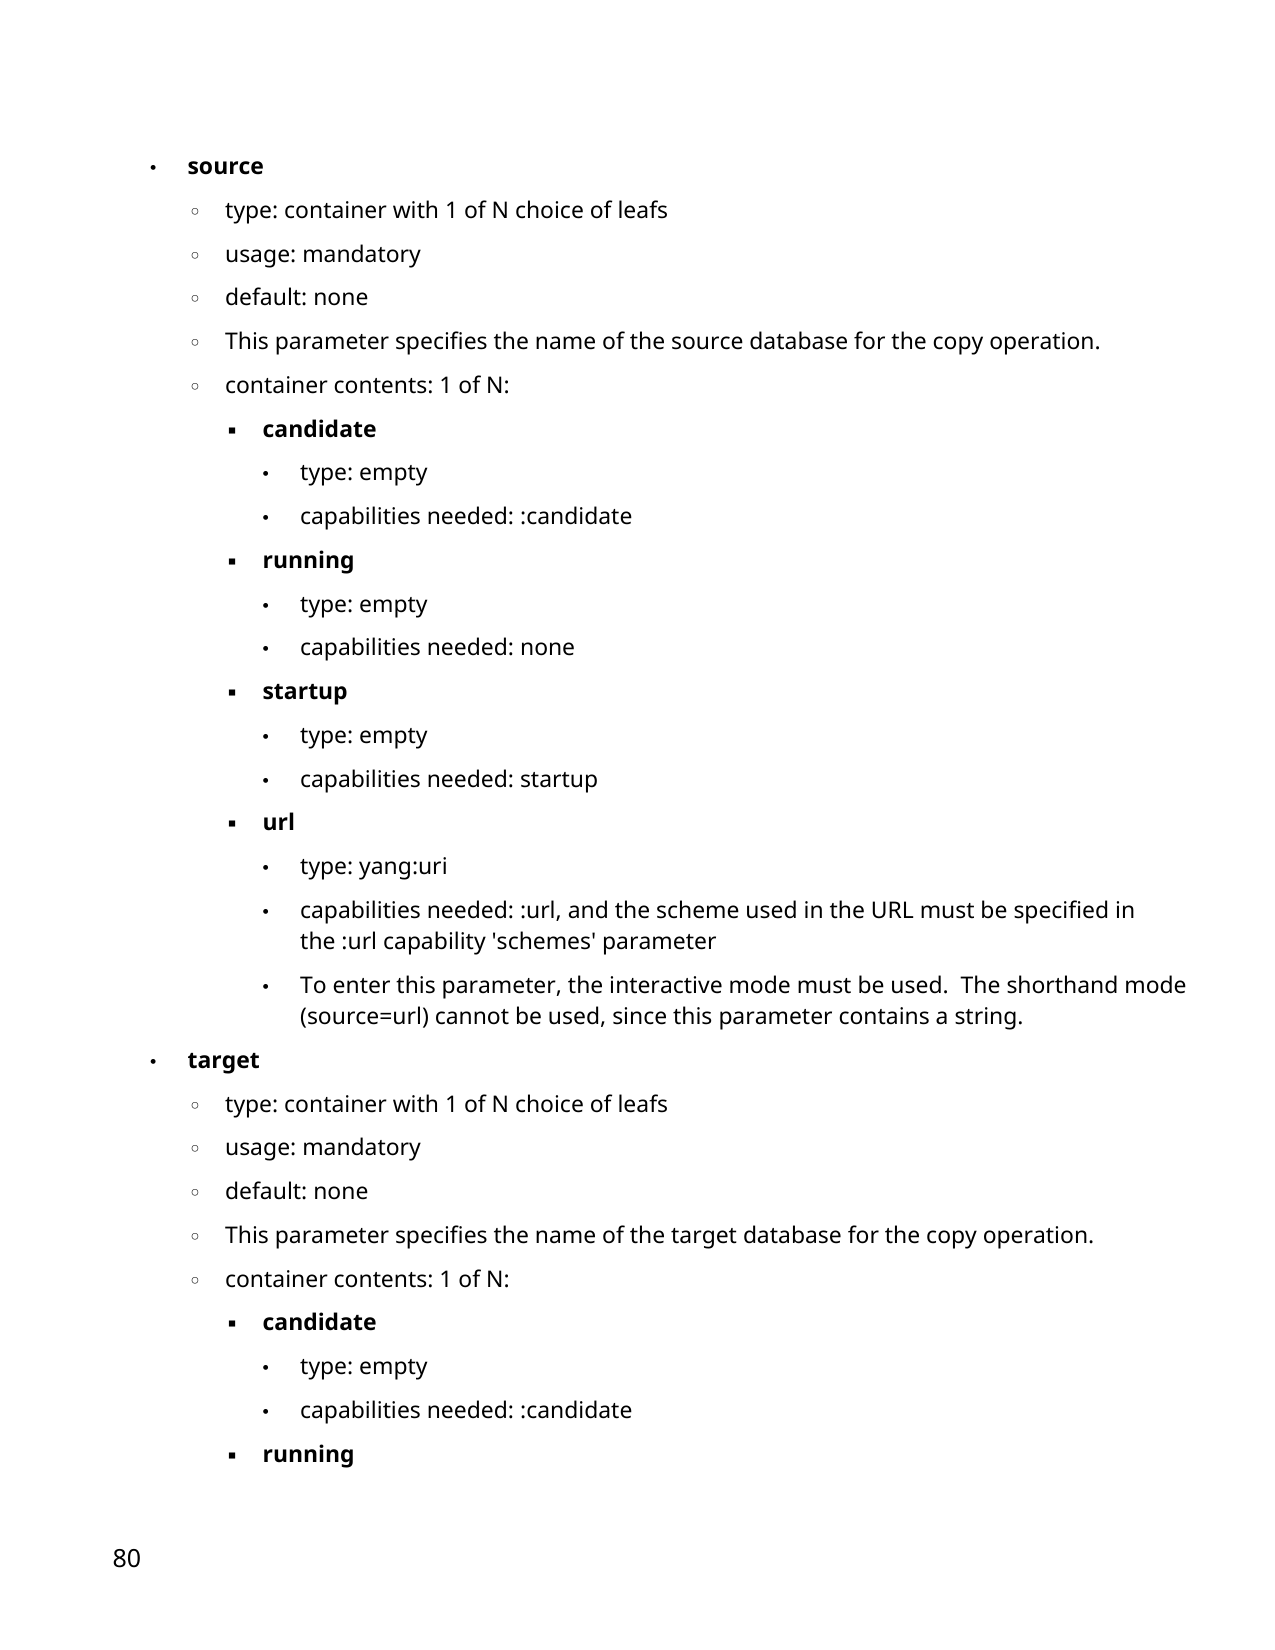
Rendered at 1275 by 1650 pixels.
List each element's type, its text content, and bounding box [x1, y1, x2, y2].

list default: none [187, 1175, 1200, 1206]
list source [150, 150, 1200, 181]
list To enter this parameter, the interactive mode must be used. The shorthand mode (source=url) cannot be used, since this parameter contains a string. [262, 969, 1200, 1031]
list type: yang:uri [262, 850, 1200, 881]
list default: none [187, 281, 1200, 312]
list candidate [225, 412, 1200, 444]
list container contents: 1 of N: [187, 1262, 1200, 1294]
list capabilities needed: none [262, 631, 1200, 662]
list capabilities needed: :url, and the scheme used in the URL must be specified in the :url capability 'schemes' parameter [262, 894, 1200, 956]
list capabilities needed: :candidate [262, 500, 1200, 531]
list type: empty [262, 719, 1200, 750]
list This parameter specifies the name of the target database for the copy operation. [187, 1219, 1200, 1250]
list type: container with 1 of N choice of leafs [187, 194, 1200, 225]
list usage: mandatory [187, 237, 1200, 269]
list usage: mandatory [187, 1131, 1200, 1162]
list running [225, 544, 1200, 575]
list type: empty [262, 1350, 1200, 1381]
list running [225, 1437, 1200, 1469]
list capabilities needed: :candidate [262, 1394, 1200, 1425]
list type: empty [262, 587, 1200, 619]
list type: container with 1 of N choice of leafs [187, 1087, 1200, 1119]
list startup [225, 675, 1200, 706]
list target [150, 1044, 1200, 1075]
list capabilities needed: startup [262, 762, 1200, 794]
list candidate [225, 1306, 1200, 1337]
list type: empty [262, 456, 1200, 487]
list This parameter specifies the name of the source database for the copy operation. [187, 325, 1200, 356]
list url [225, 806, 1200, 837]
list container contents: 1 of N: [187, 369, 1200, 400]
